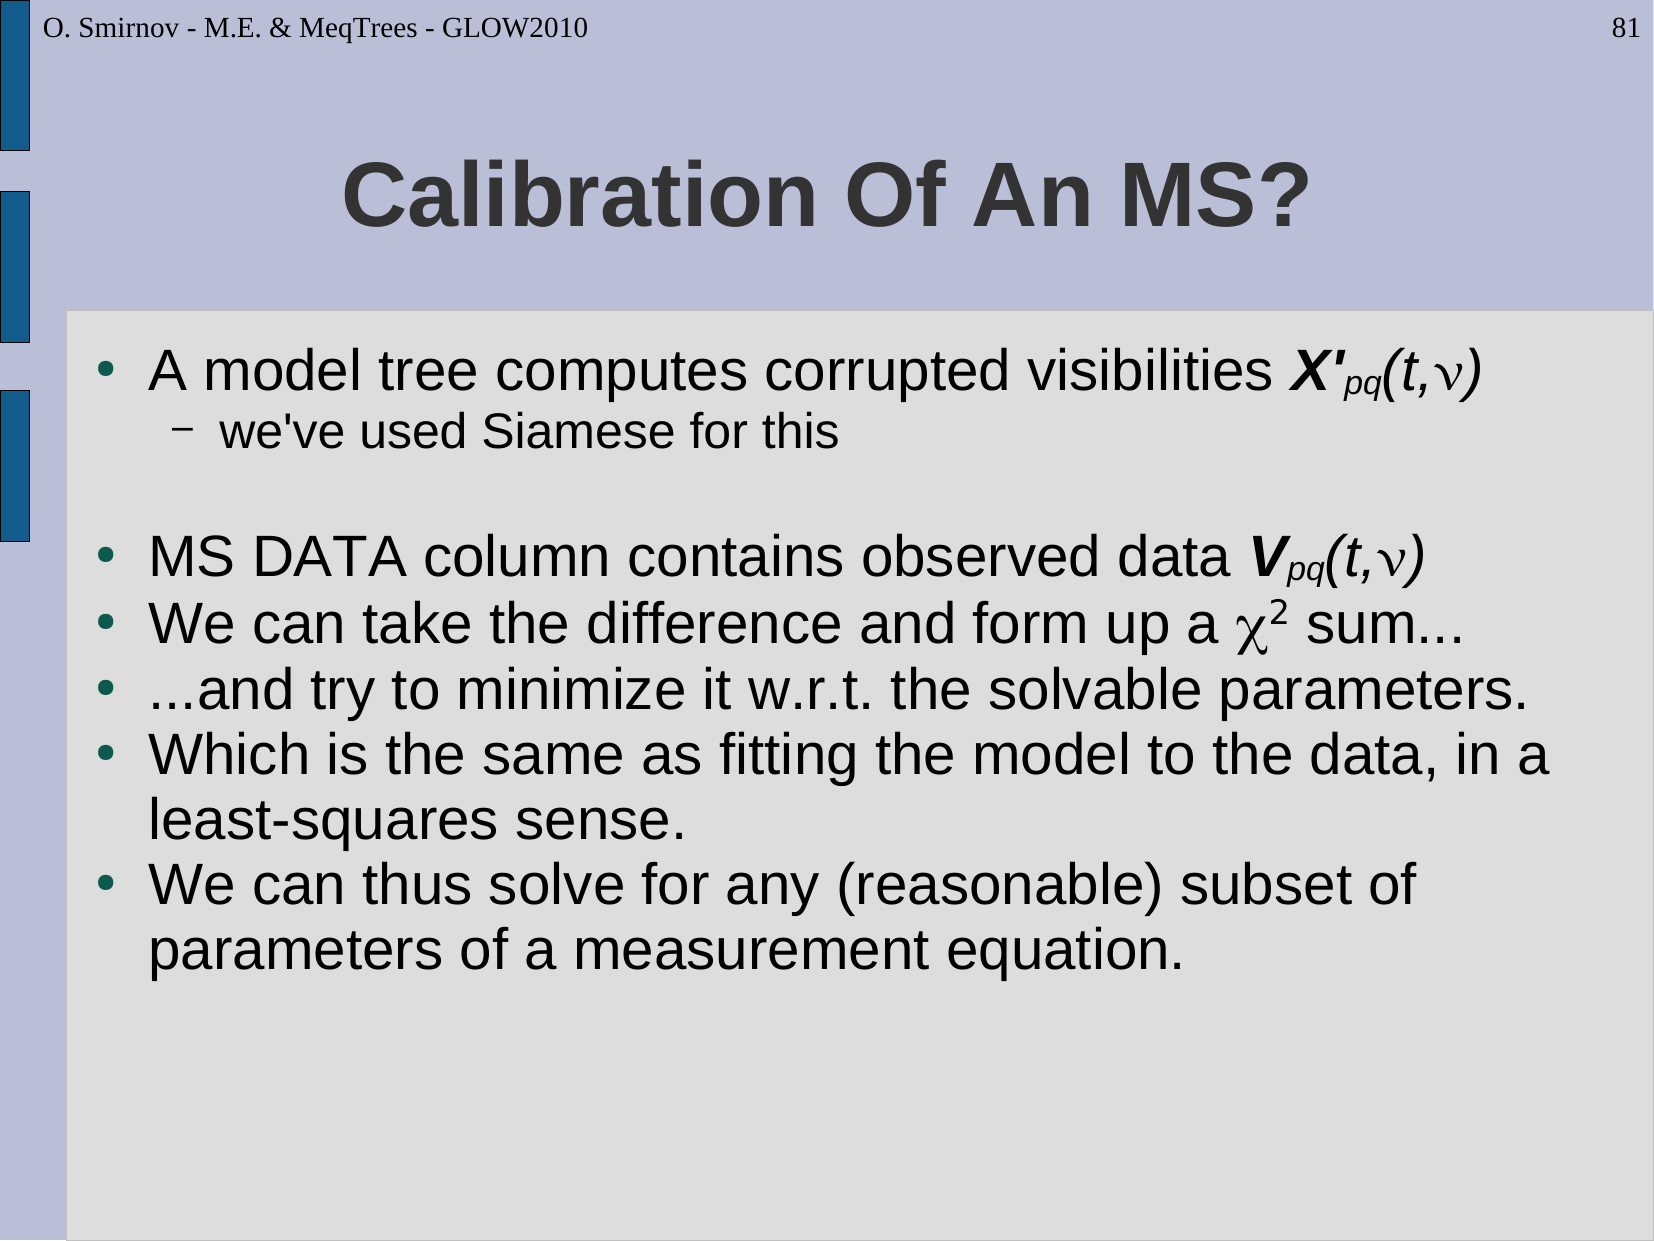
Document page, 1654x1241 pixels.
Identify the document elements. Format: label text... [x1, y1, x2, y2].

list A model tree computes corrupted visibilities X'pq(t,) we've used Siamese for this MS DATA column contains observed data Vpq(t,) We can take the difference and form up a 2 sum... ...and try to minimize it w.r.t. the solvable parameters. Which is the same as fitting the model to the data, in a least-squares sense. We can thus solve for any (reasonable) subset of parameters of a measurement equation. [77, 337, 1595, 1120]
title Calibration Of An MS? [121, 91, 1534, 299]
